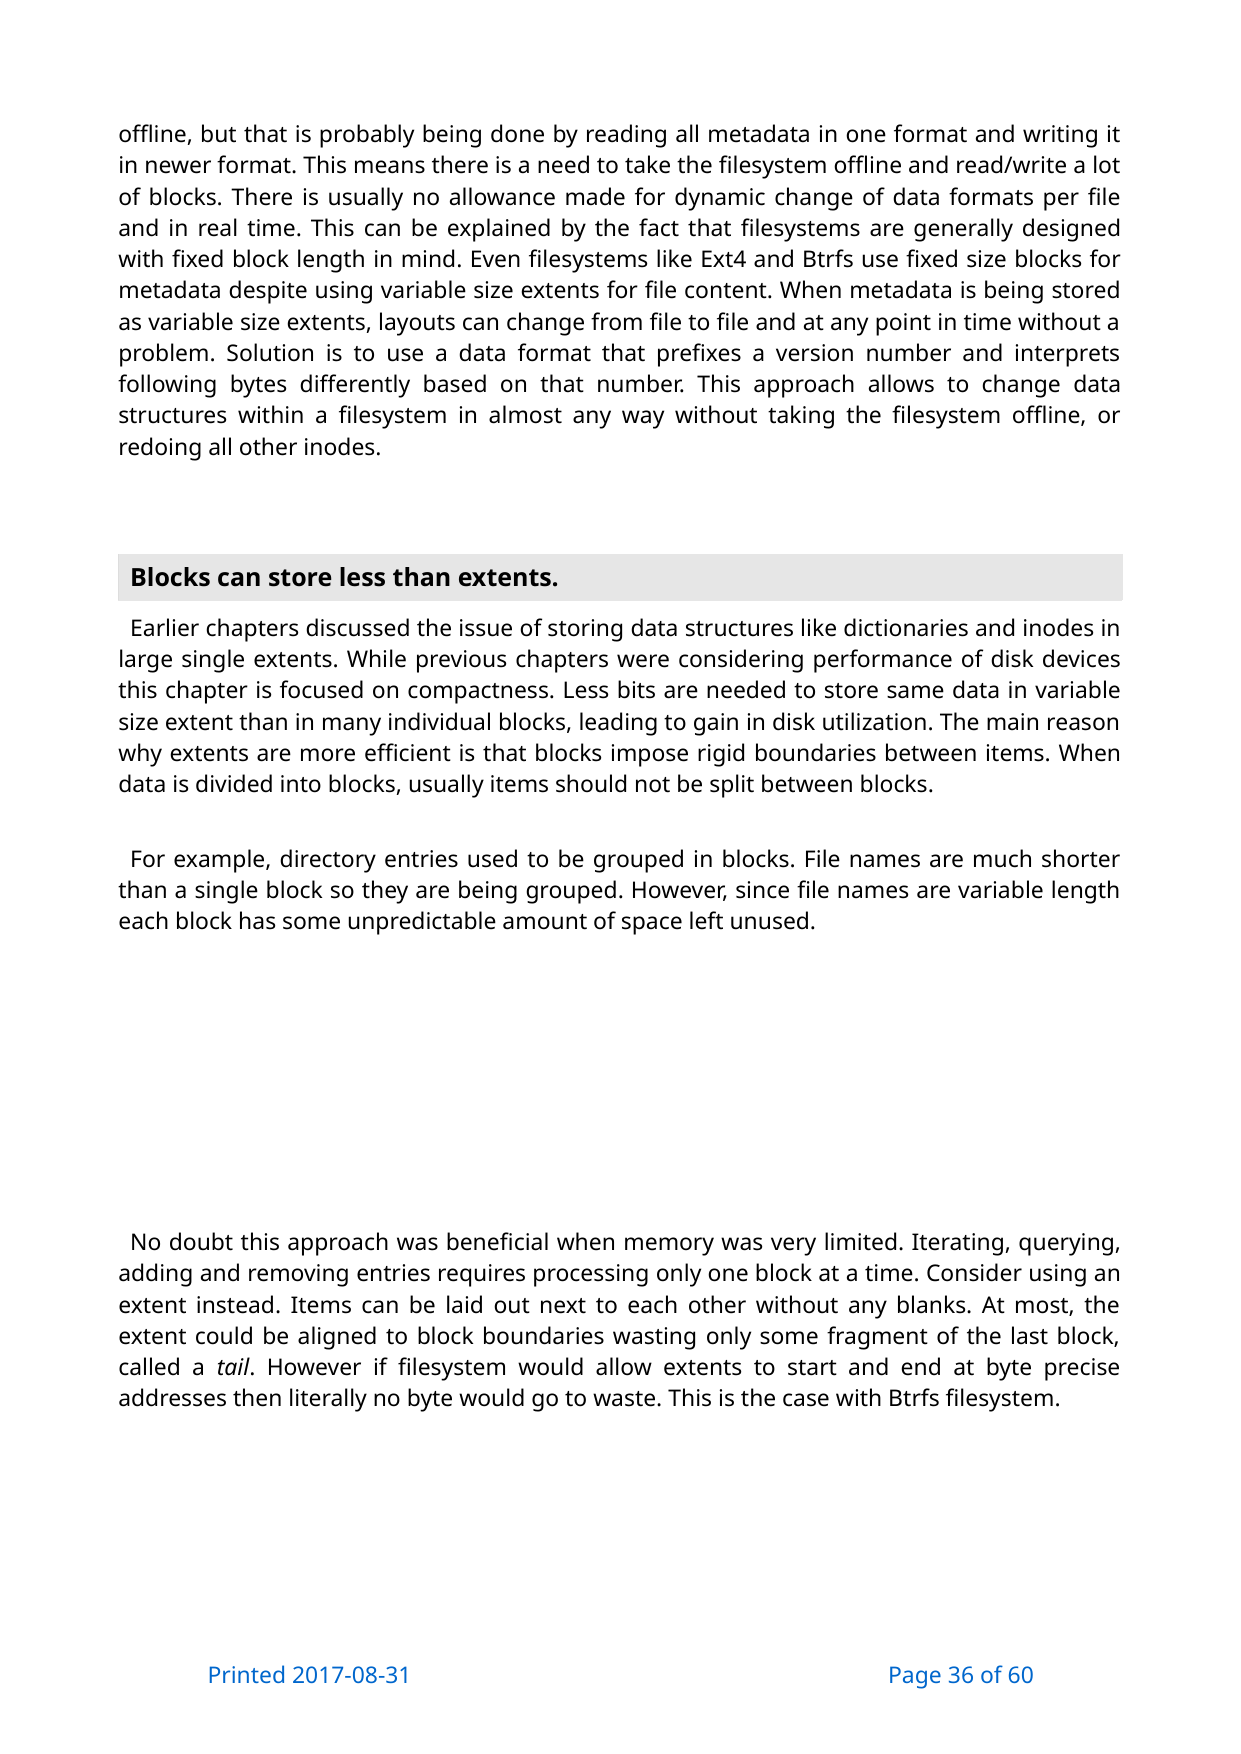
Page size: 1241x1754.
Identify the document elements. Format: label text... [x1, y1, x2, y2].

subtitle Blocks can store less than extents. [119, 555, 1122, 600]
text For example, directory entries used to be grouped in blocks. File names are much shorter than a single block so they are being grouped. However, since file names are variable length each block has some unpredictable amount of space left unused. [118, 842, 1122, 936]
text offline, but that is probably being done by reading all metadata in one format and writing it in newer format. This means there is a need to take the filesystem offline and read/write a lot of blocks. There is usually no allowance made for dynamic change of data formats per file and in real time. This can be explained by the fact that filesystems are generally designed with fixed block length in mind. Even filesystems like Ext4 and Btrfs use fixed size blocks for metadata despite using variable size extents for file content. When metadata is being stored as variable size extents, layouts can change from file to file and at any point in time without a problem. Solution is to use a data format that prefixes a version number and interprets following bytes differently based on that number. This approach allows to change data structures within a filesystem in almost any way without taking the filesystem offline, or redoing all other inodes. [118, 118, 1122, 462]
text Earlier chapters discussed the issue of storing data structures like dictionaries and inodes in large single extents. While previous chapters were considering performance of disk devices this chapter is focused on compactness. Less bits are needed to store same data in variable size extent than in many individual blocks, leading to gain in disk utilization. The main reason why extents are more efficient is that blocks impose rigid boundaries between items. When data is divided into blocks, usually items should not be split between blocks. [118, 612, 1122, 799]
text No doubt this approach was beneficial when memory was very limited. Iterating, querying, adding and removing entries requires processing only one block at a time. Consider using an extent instead. Items can be laid out next to each other without any blanks. At most, the extent could be aligned to block boundaries wasting only some fragment of the last block, called a tail. However if filesystem would allow extents to start and end at byte precise addresses then literally no byte would go to waste. This is the case with Btrfs filesystem. [118, 1226, 1122, 1414]
